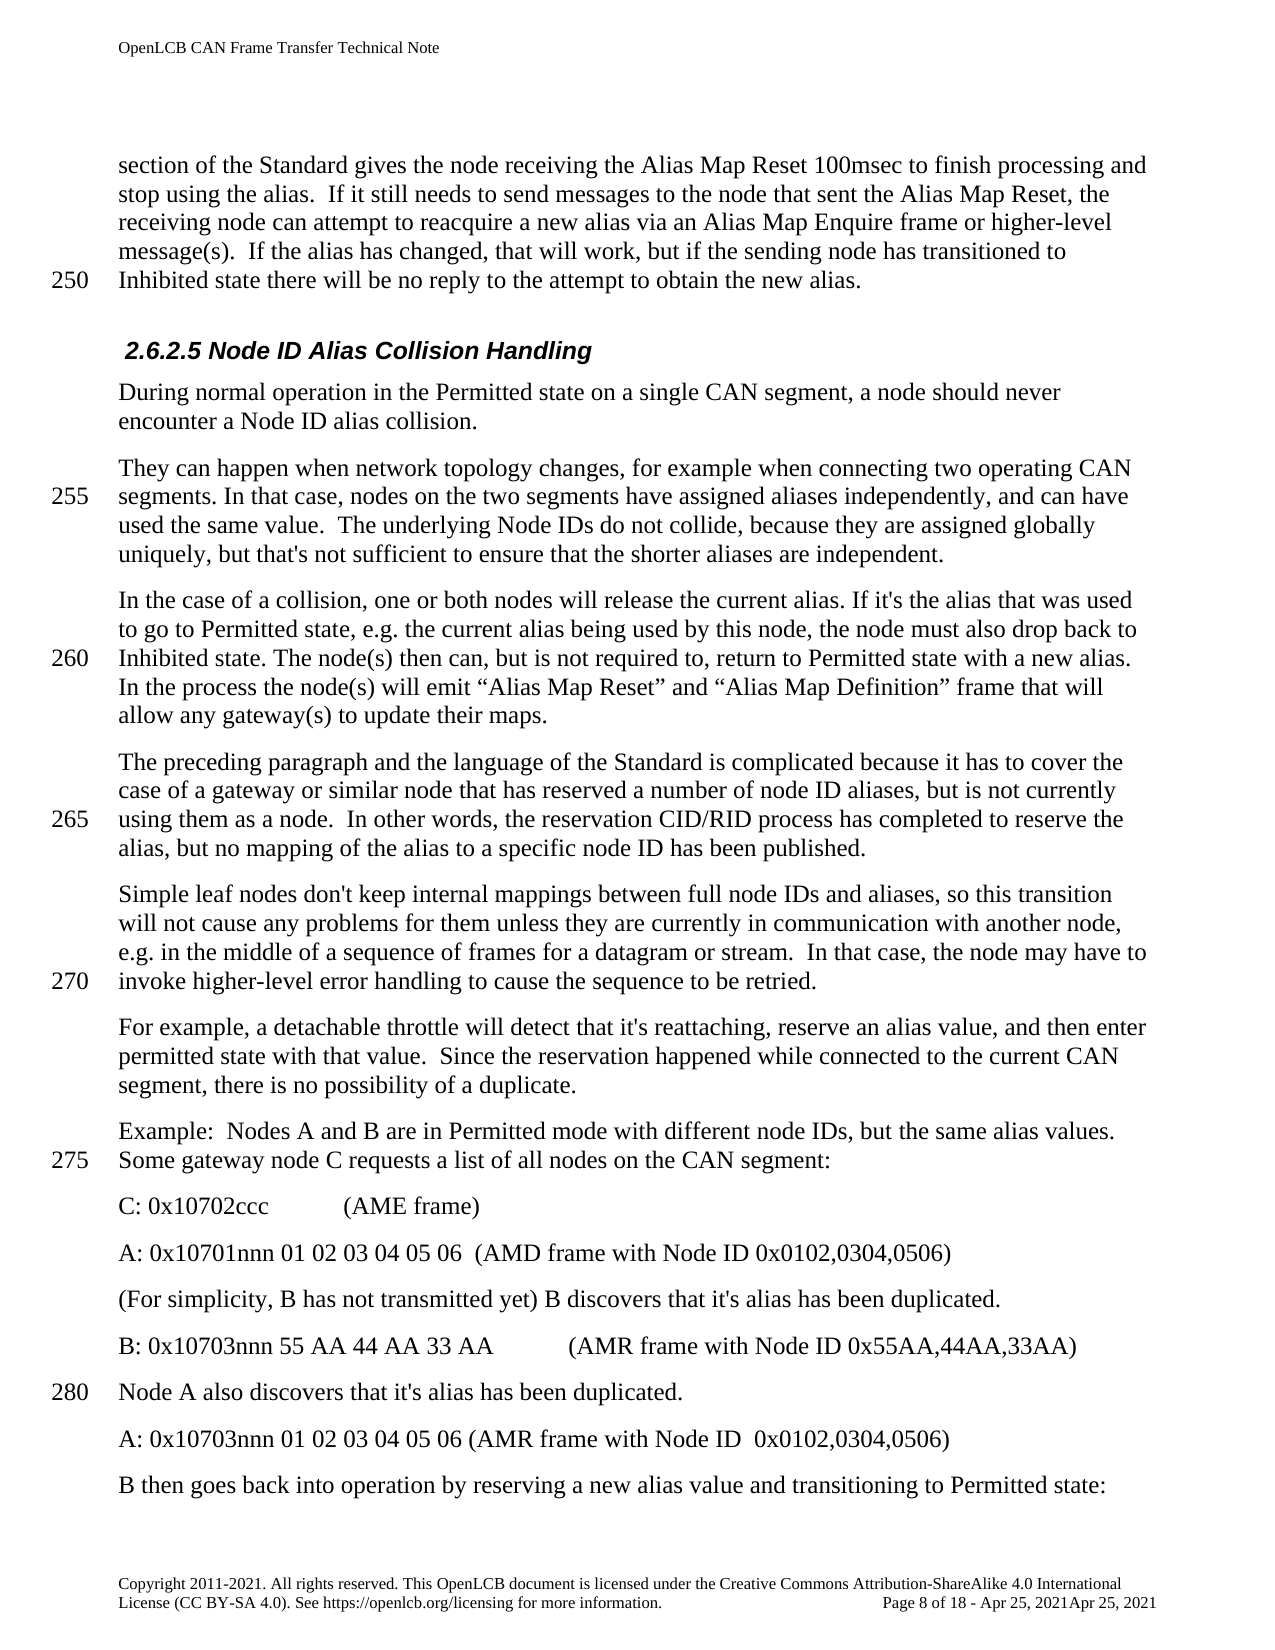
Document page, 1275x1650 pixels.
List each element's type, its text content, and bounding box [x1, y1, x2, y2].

text Simple leaf nodes don't keep internal mappings between full node IDs and aliases, so this transition will not cause any problems for them unless they are currently in communication with another node, e.g. in the middle of a sequence of frames for a datagram or stream. In that case, the node may have to invoke higher-level error handling to cause the sequence to be retried. [118, 879, 1157, 994]
text In the case of a collision, one or both nodes will release the current alias. If it's the alias that was used to go to Permitted state, e.g. the current alias being used by this node, the node must also drop back to Inhibited state. The node(s) then can, but is not required to, return to Permitted state with a new alias. In the process the node(s) will emit “Alias Map Reset” and “Alias Map Definition” frame that will allow any gateway(s) to update their maps. [118, 585, 1157, 729]
text B: 0x10703nnn 55 AA 44 AA 33 AA (AMR frame with Node ID 0x55AA,44AA,33AA) [118, 1331, 1157, 1359]
text They can happen when network topology changes, for example when connecting two operating CAN segments. In that case, nodes on the two segments have assigned aliases independently, and can have used the same value. The underlying Node IDs do not collide, because they are assigned globally uniquely, but that's not sufficient to ensure that the shorter aliases are independent. [118, 453, 1157, 568]
text For example, a detachable throttle will detect that it's reattaching, reserve an alias value, and then enter permitted state with that value. Since the reservation happened while connected to the current CAN segment, there is no possibility of a duplicate. [118, 1012, 1157, 1098]
text section of the Standard gives the node receiving the Alias Map Reset 100msec to finish processing and stop using the alias. If it still needs to send messages to the node that sent the Alias Map Reset, the receiving node can attempt to reacquire a new alias via an Alias Map Enquire frame or higher-level message(s). If the alias has changed, that will work, but if the sending node has transitioned to Inhibited state there will be no reply to the attempt to obtain the new alias. [118, 150, 1157, 294]
text B then goes back into operation by reserving a new alias value and transitioning to Permitted state: [118, 1470, 1157, 1499]
text A: 0x10703nnn 01 02 03 04 05 06 (AMR frame with Node ID 0x0102,0304,0506) [118, 1424, 1157, 1452]
text C: 0x10702ccc (AME frame) [118, 1191, 1157, 1220]
text (For simplicity, B has not transmitted yet) B discovers that it's alias has been duplicated. [118, 1284, 1157, 1313]
text Node A also discovers that it's alias has been duplicated. [118, 1377, 1157, 1406]
text Example: Nodes A and B are in Permitted mode with different node IDs, but the same alias values. Some gateway node C requests a list of all nodes on the CAN segment: [118, 1116, 1157, 1174]
subtitle Node ID Alias Collision Handling [118, 336, 1157, 365]
text A: 0x10701nnn 01 02 03 04 05 06 (AMD frame with Node ID 0x0102,0304,0506) [118, 1238, 1157, 1267]
text During normal operation in the Permitted state on a single CAN segment, a node should never encounter a Node ID alias collision. [118, 377, 1157, 435]
text The preceding paragraph and the language of the Standard is complicated because it has to cover the case of a gateway or similar node that has reserved a number of node ID aliases, but is not currently using them as a node. In other words, the reservation CID/RID process has completed to reserve the alias, but no mapping of the alias to a specific node ID has been published. [118, 747, 1157, 862]
